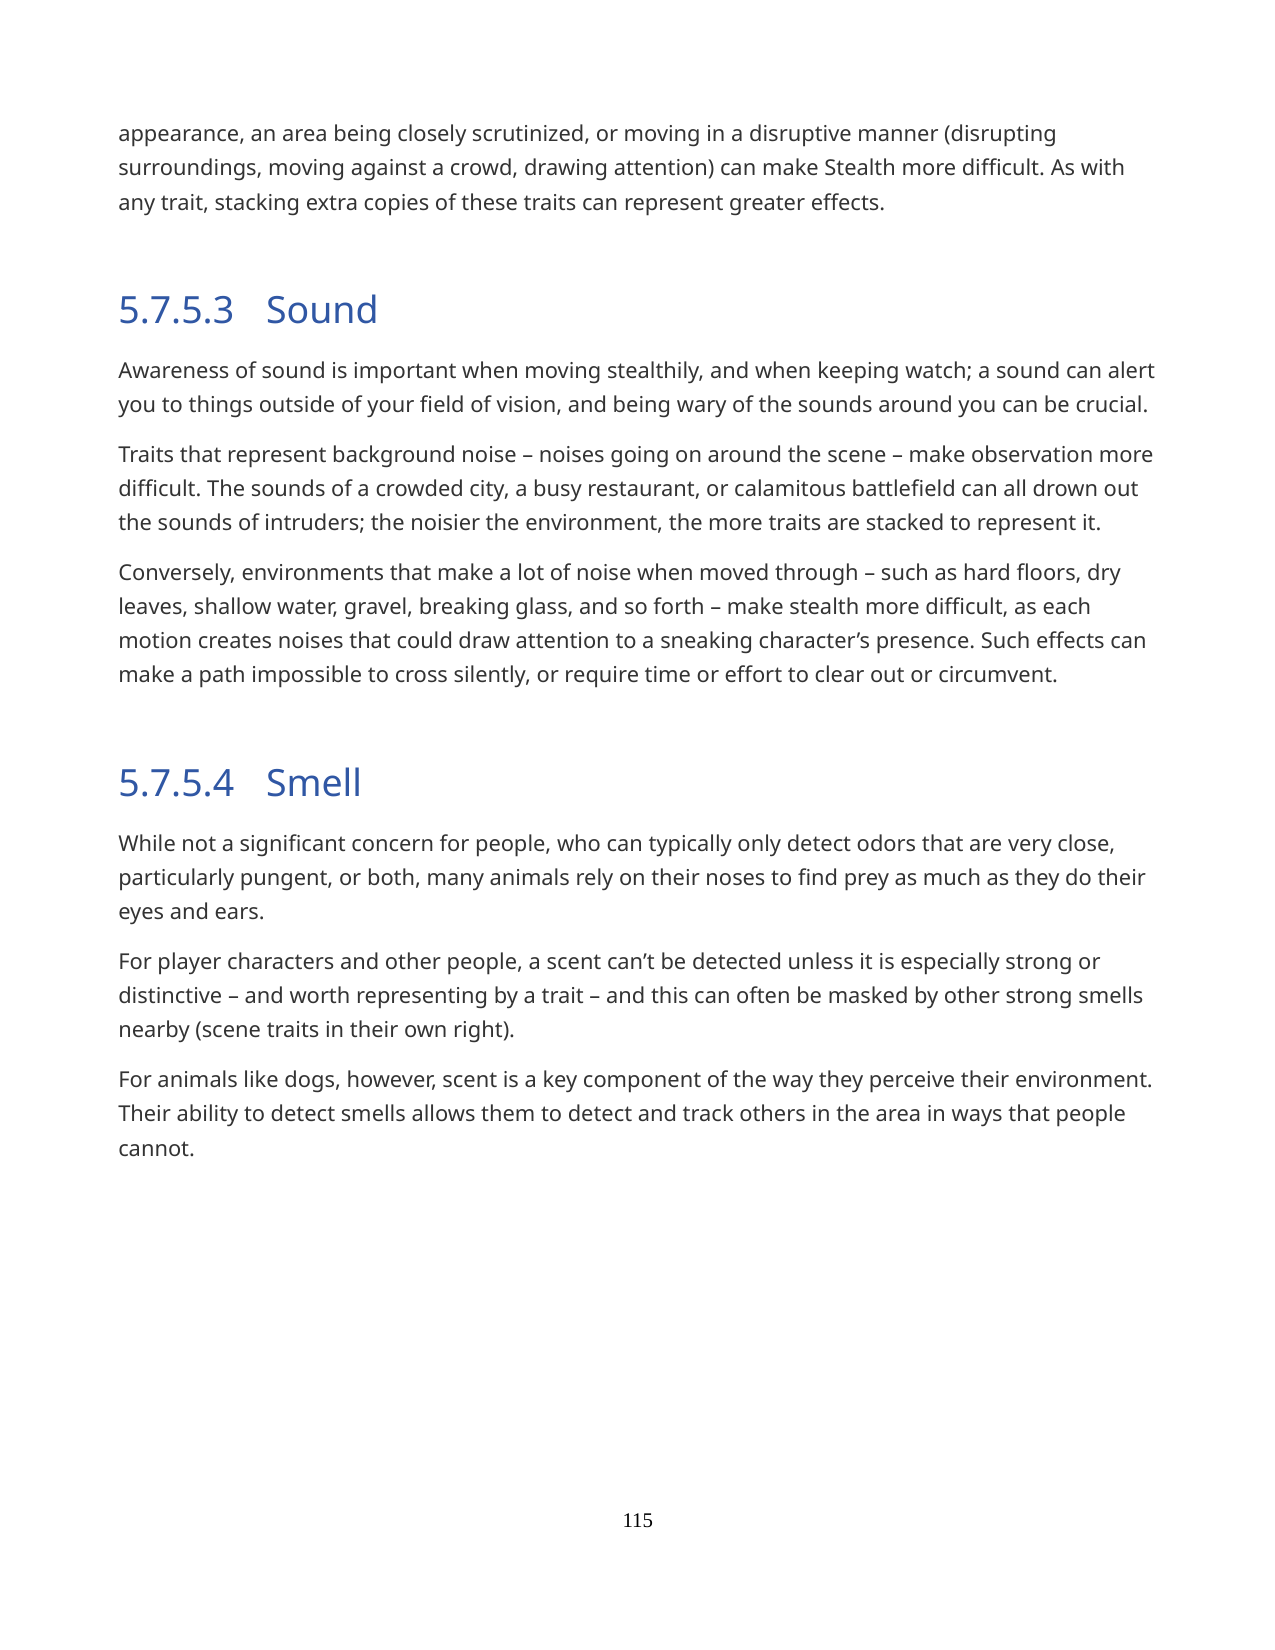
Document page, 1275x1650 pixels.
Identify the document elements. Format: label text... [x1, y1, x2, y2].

text While not a significant concern for people, who can typically only detect odors that are very close, particularly pungent, or both, many animals rely on their noses to find prey as much as they do their eyes and ears. [118, 828, 1157, 926]
text Awareness of sound is important when moving stealthily, and when keeping watch; a sound can alert you to things outside of your field of vision, and being wary of the sounds around you can be crucial. [118, 355, 1157, 419]
subtitle Sound [118, 283, 1157, 334]
subtitle Smell [118, 756, 1157, 807]
text For animals like dogs, however, scent is a key component of the way they perceive their environment. Their ability to detect smells allows them to detect and track others in the area in ways that people cannot. [118, 1064, 1157, 1162]
text For player characters and other people, a scent can’t be detected unless it is especially strong or distinctive – and worth representing by a trait – and this can often be masked by other strong smells nearby (scene traits in their own right). [118, 946, 1157, 1044]
text Conversely, environments that make a lot of noise when moved through – such as hard floors, dry leaves, shallow water, gravel, breaking glass, and so forth – make stealth more difficult, as each motion creates noises that could draw attention to a sneaking character’s presence. Such effects can make a path impossible to cross silently, or require time or effort to clear out or circumvent. [118, 557, 1157, 689]
text Traits that represent background noise – noises going on around the scene – make observation more difficult. The sounds of a crowded city, a busy restaurant, or calamitous battlefield can all drown out the sounds of intruders; the noisier the environment, the more traits are stacked to represent it. [118, 439, 1157, 537]
text appearance, an area being closely scrutinized, or moving in a disruptive manner (disrupting surroundings, moving against a crowd, drawing attention) can make Stealth more difficult. As with any trait, stacking extra copies of these traits can represent greater effects. [118, 118, 1157, 216]
